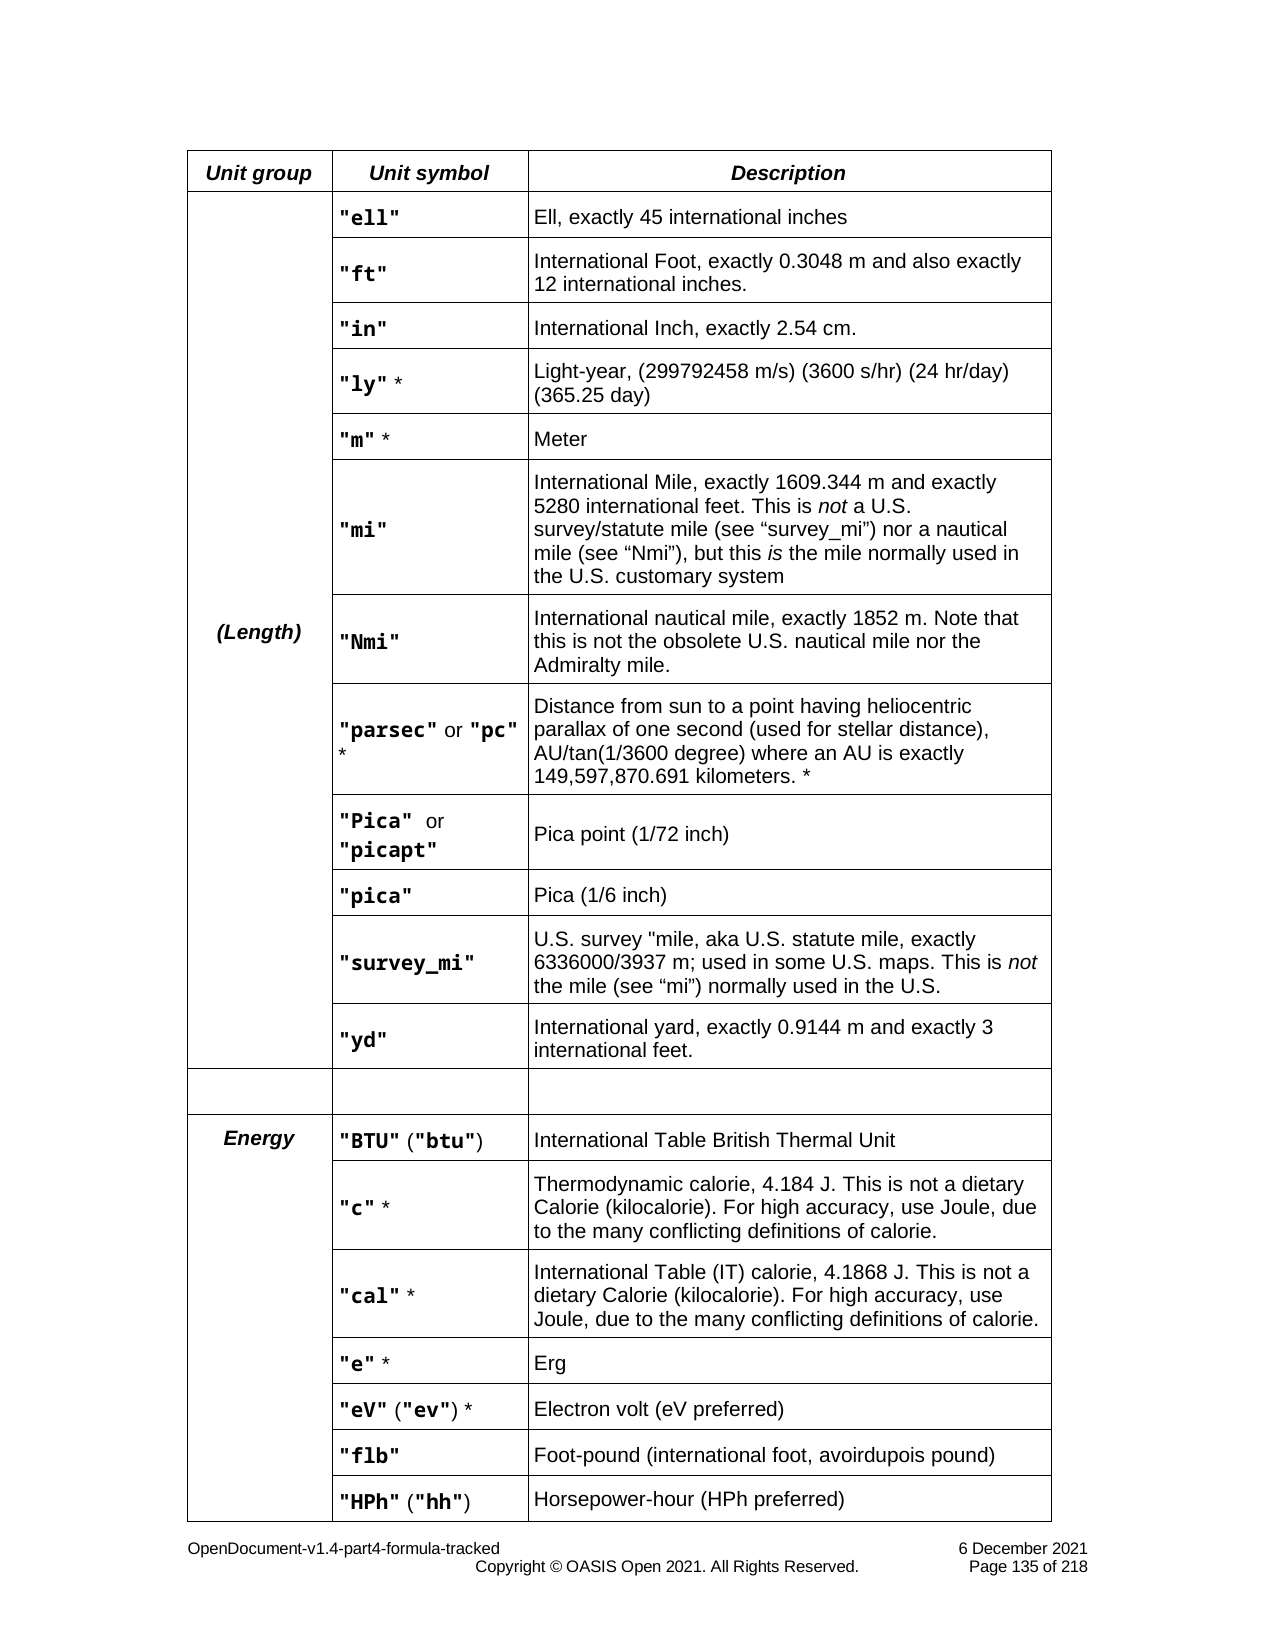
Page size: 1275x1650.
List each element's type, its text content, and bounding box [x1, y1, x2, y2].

table_cell International Table British Thermal Unit [529, 1115, 1051, 1160]
table_cell "BTU" ("btu") [333, 1115, 528, 1160]
table_cell "ell" [333, 192, 528, 237]
table_cell International Foot, exactly 0.3048 m and also exactly 12 international inches. [529, 238, 1051, 302]
table_cell Energy [188, 1115, 332, 1521]
table_cell "c" * [333, 1161, 528, 1248]
table_cell International Mile, exactly 1609.344 m and exactly 5280 international feet. This is not a U.S. survey/statute mile (see “survey_mi”) nor a nautical mile (see “Nmi”), but this is the mile normally used in the U.S. customary system [529, 460, 1051, 594]
table_cell Pica point (1/72 inch) [529, 795, 1051, 869]
table_cell "Nmi" [333, 595, 528, 682]
table_cell [333, 1069, 528, 1114]
table_cell "mi" [333, 460, 528, 594]
table_cell International yard, exactly 0.9144 m and exactly 3 international feet. [529, 1004, 1051, 1068]
table_cell Meter [529, 414, 1051, 459]
table_cell International Inch, exactly 2.54 cm. [529, 303, 1051, 348]
table_cell Thermodynamic calorie, 4.184 J. This is not a dietary Calorie (kilocalorie). For high accuracy, use Joule, due to the many conflicting definitions of calorie. [529, 1161, 1051, 1248]
table_cell Pica (1/6 inch) [529, 870, 1051, 915]
table_cell U.S. survey "mile, aka U.S. statute mile, exactly 6336000/3937 m; used in some U.S. maps. This is not the mile (see “mi”) normally used in the U.S. [529, 916, 1051, 1003]
table_cell "eV" ("ev") * [333, 1384, 528, 1429]
table_cell Foot-pound (international foot, avoirdupois pound) [529, 1430, 1051, 1475]
table_cell [188, 1069, 332, 1114]
table_cell "parsec" or "pc" * [333, 684, 528, 794]
table_cell International Table (IT) calorie, 4.1868 J. This is not a dietary Calorie (kilocalorie). For high accuracy, use Joule, due to the many conflicting definitions of calorie. [529, 1250, 1051, 1337]
table_cell "e" * [333, 1338, 528, 1383]
table_cell International nautical mile, exactly 1852 m. Note that this is not the obsolete U.S. nautical mile nor the Admiralty mile. [529, 595, 1051, 682]
table_cell Electron volt (eV preferred) [529, 1384, 1051, 1429]
table_cell "Pica" or "picapt" [333, 795, 528, 869]
table_cell "flb" [333, 1430, 528, 1475]
table_header Unit group [188, 151, 332, 191]
table_cell Horsepower-hour (HPh preferred) [529, 1476, 1051, 1521]
table_cell Light-year, (299792458 m/s) (3600 s/hr) (24 hr/day) (365.25 day) [529, 349, 1051, 413]
table_cell "survey_mi" [333, 916, 528, 1003]
table_header Description [529, 151, 1051, 191]
table_cell "in" [333, 303, 528, 348]
table_cell "ly" * [333, 349, 528, 413]
table_cell "ft" [333, 238, 528, 302]
table_cell "HPh" ("hh") [333, 1476, 528, 1521]
table_cell Distance from sun to a point having heliocentric parallax of one second (used for stellar distance), AU/tan(1/3600 degree) where an AU is exactly 149,597,870.691 kilometers. * [529, 684, 1051, 794]
table_cell Erg [529, 1338, 1051, 1383]
table_cell Ell, exactly 45 international inches [529, 192, 1051, 237]
table_cell "pica" [333, 870, 528, 915]
table_cell "cal" * [333, 1250, 528, 1337]
table_header Unit symbol [333, 151, 528, 191]
table_cell "yd" [333, 1004, 528, 1068]
table_cell "m" * [333, 414, 528, 459]
table_cell [529, 1069, 1051, 1114]
table_cell (Length) [188, 192, 332, 1068]
